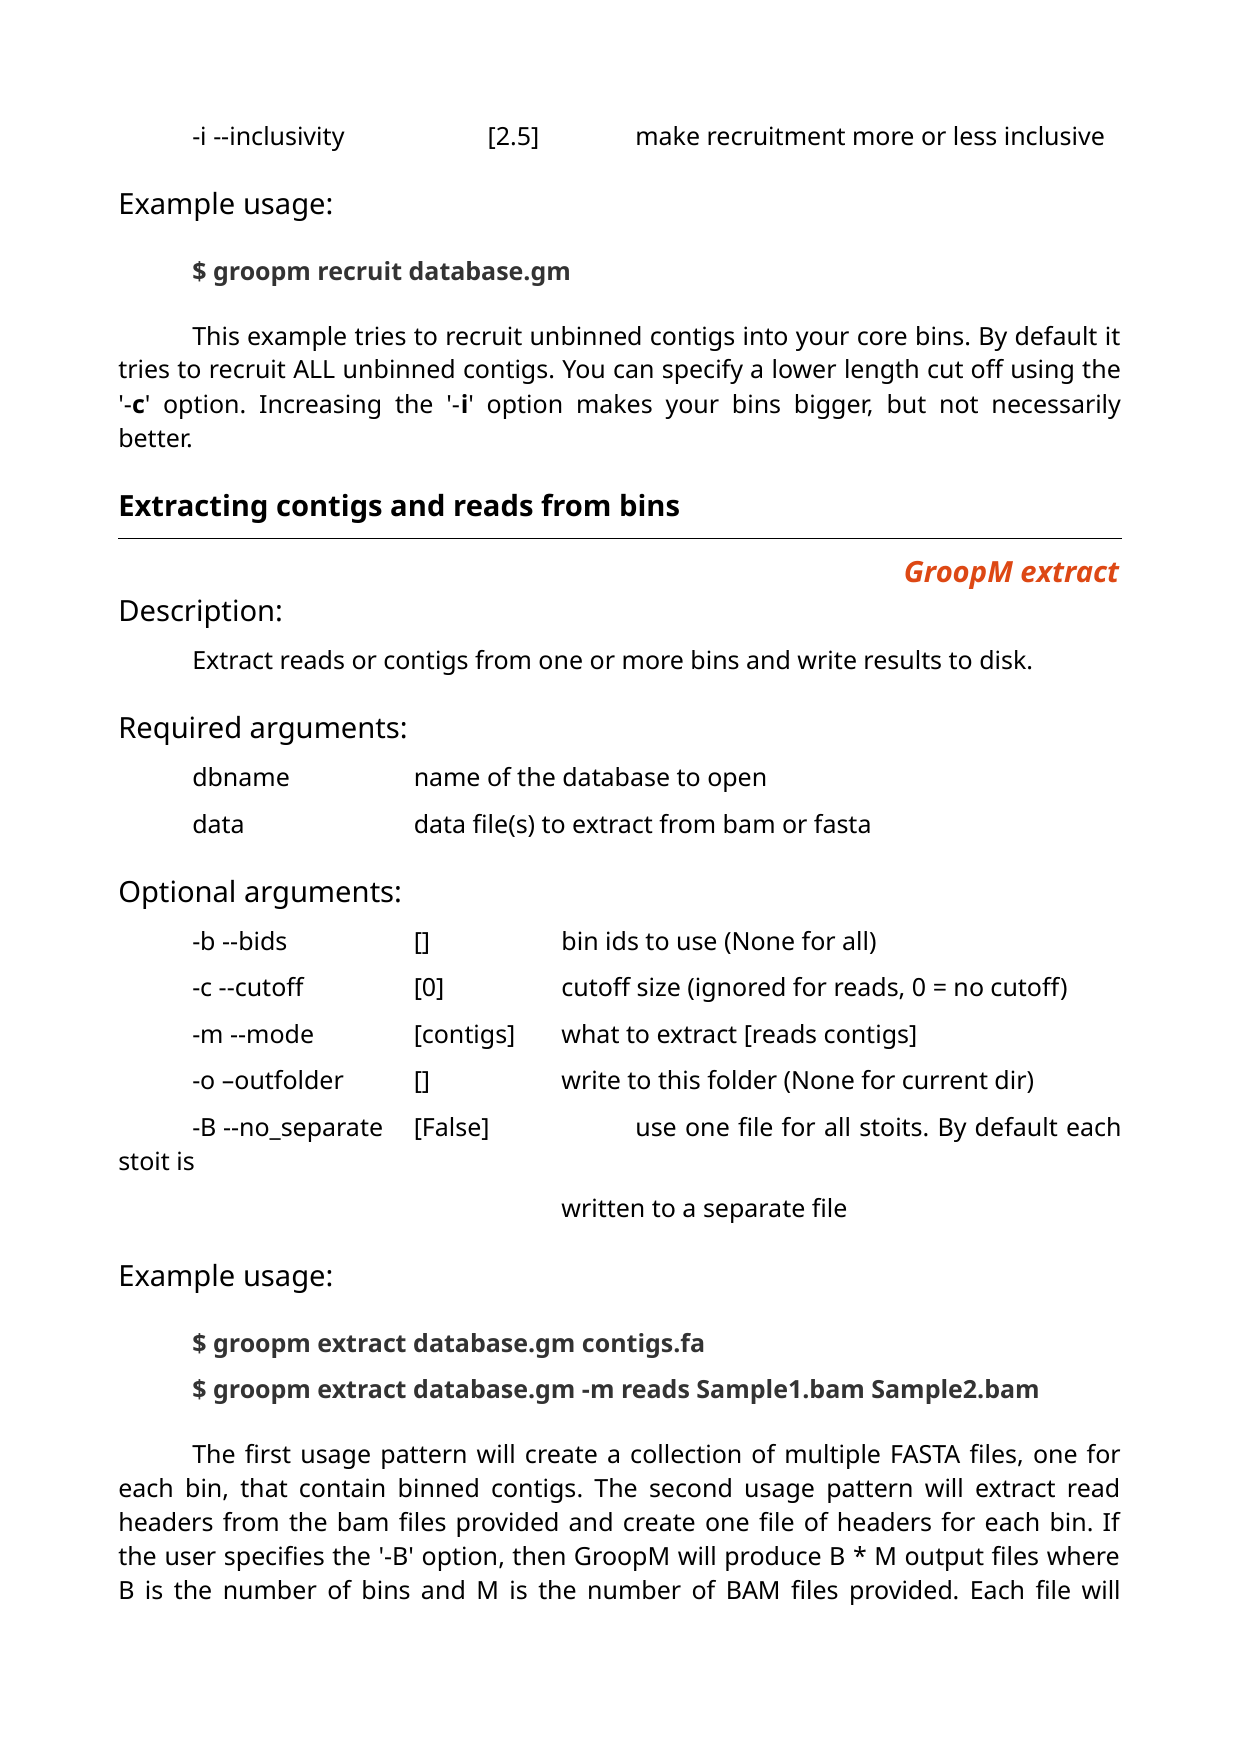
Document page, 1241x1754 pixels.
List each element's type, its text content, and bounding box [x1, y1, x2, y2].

text Extract reads or contigs from one or more bins and write results to disk. [118, 643, 1122, 677]
text -o –outfolder [] write to this folder (None for current dir) [118, 1063, 1122, 1097]
text Optional arguments: [118, 871, 1122, 911]
text $ groopm extract database.gm -m reads Sample1.bam Sample2.bam [118, 1372, 1122, 1406]
text Required arguments: [118, 708, 1122, 747]
text -c --cutoff [0] cutoff size (ignored for reads, 0 = no cutoff) [118, 970, 1122, 1004]
text written to a separate file [118, 1190, 1122, 1224]
text This example tries to recruit unbinned contigs into your core bins. By default it tries to recruit ALL unbinned contigs. You can specify a lower length cut off using the '-c' option. Increasing the '-i' option makes your bins bigger, but not necessarily better. [118, 318, 1122, 454]
text -B --no_separate [False] use one file for all stoits. By default each stoit is [118, 1109, 1122, 1178]
text -i --inclusivity [2.5] make recruitment more or less inclusive [118, 118, 1122, 152]
subtitle Extracting contigs and reads from bins [118, 485, 1122, 525]
text Example usage: [118, 183, 1122, 223]
text Description: [118, 591, 1122, 630]
text $ groopm recruit database.gm [118, 253, 1122, 287]
text Example usage: [118, 1255, 1122, 1295]
text dbname name of the database to open [118, 760, 1122, 794]
text -m --mode [contigs] what to extract [reads contigs] [118, 1016, 1122, 1051]
text data data file(s) to extract from bam or fasta [118, 806, 1122, 840]
text $ groopm extract database.gm contigs.fa [118, 1325, 1122, 1359]
subtitle GroopM extract [156, 551, 1122, 591]
text The first usage pattern will create a collection of multiple FASTA files, one for each bin, that contain binned contigs. The second usage pattern will extract read headers from the bam files provided and create one file of headers for each bin. If the user specifies the '-B' option, then GroopM will produce B * M output files where B is the number of bins and M is the number of BAM files provided. Each file will [118, 1437, 1122, 1607]
text -b --bids [] bin ids to use (None for all) [118, 923, 1122, 957]
